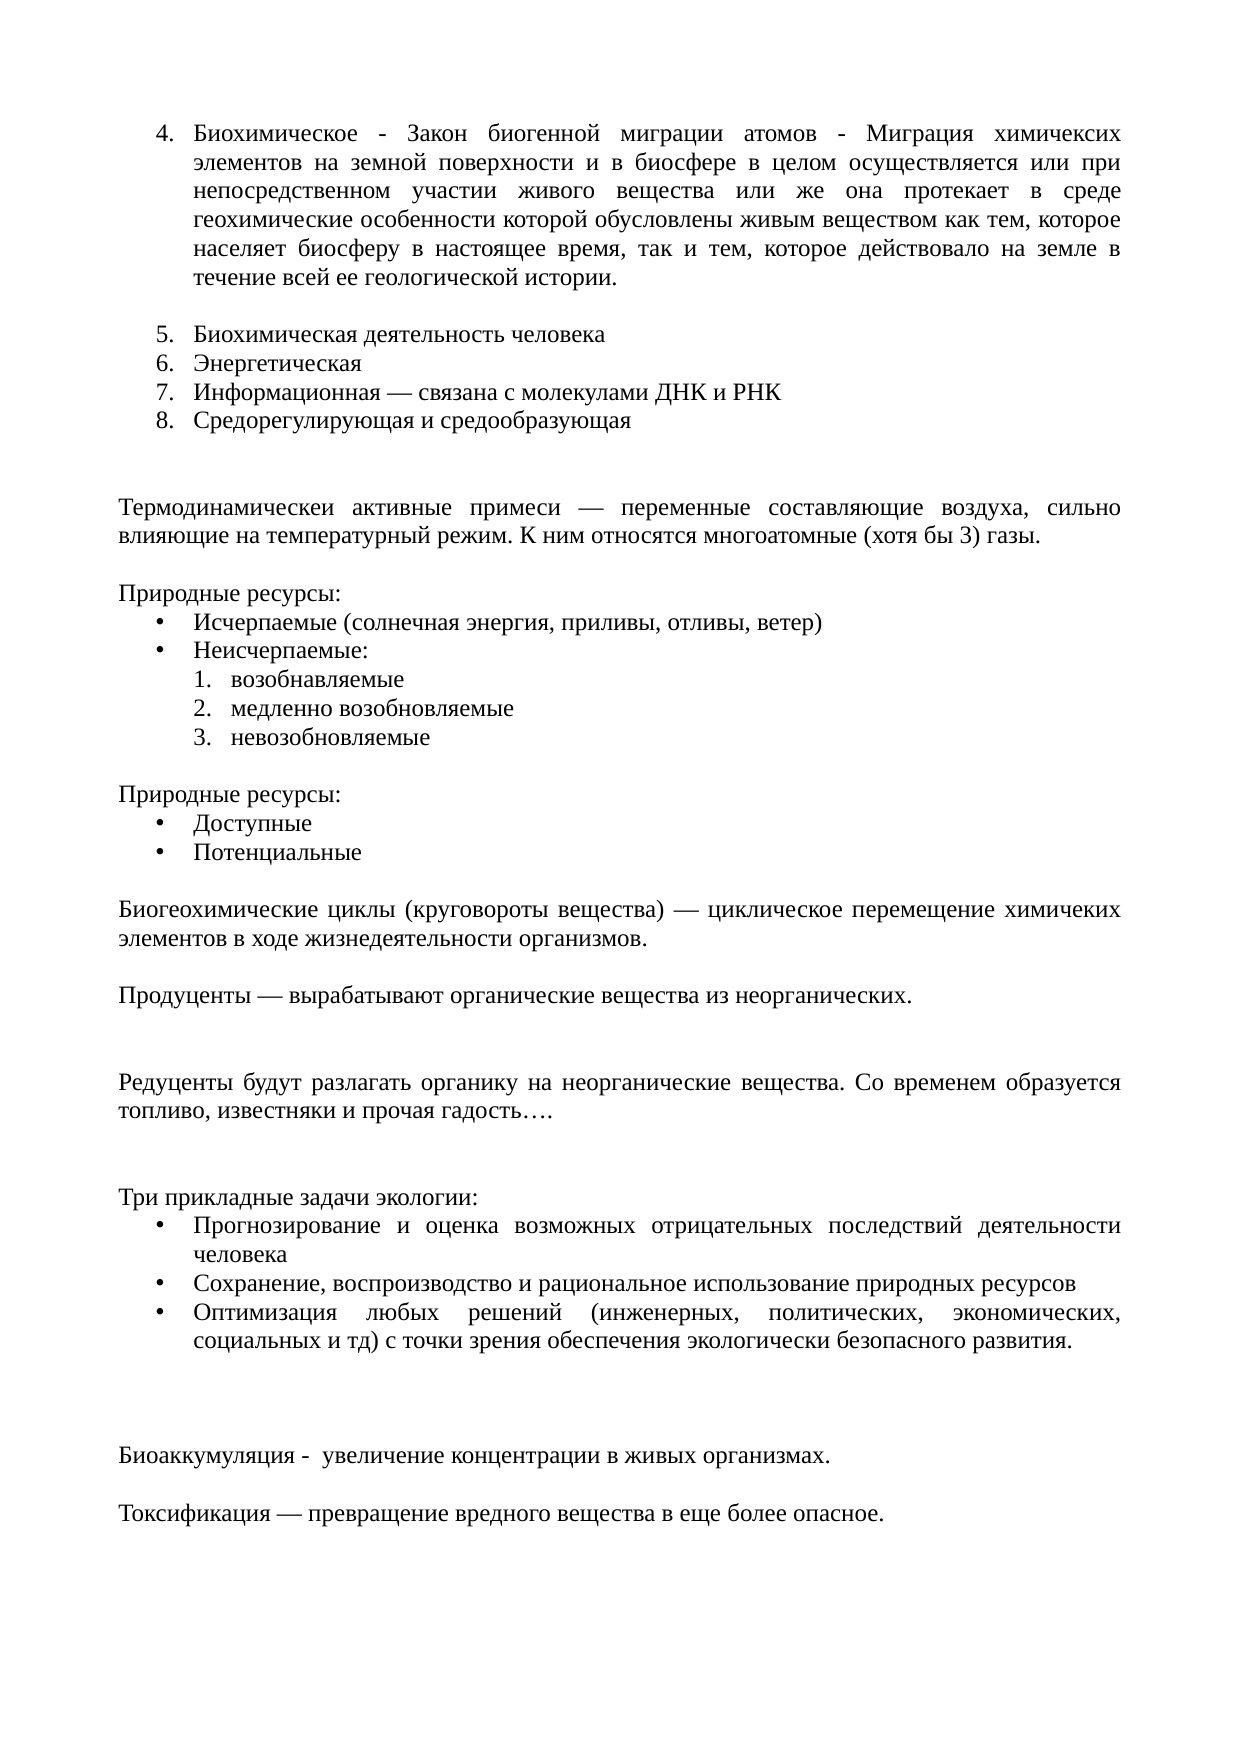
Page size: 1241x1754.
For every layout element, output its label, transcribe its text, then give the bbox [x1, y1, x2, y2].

text Термодинамическеи активные примеси — переменные составляющие воздуха, сильно влияющие на температурный режим. К ним относятся многоатомные (хотя бы 3) газы. [118, 492, 1122, 549]
text Природные ресурсы: [118, 578, 1122, 607]
list Биохимическая деятельность человека [156, 319, 1122, 348]
list медленно возобновляемые [193, 693, 1122, 722]
list Энергетическая [156, 348, 1122, 377]
list Оптимизация любых решений (инженерных, политических, экономических, социальных и тд) с точки зрения обеспечения экологически безопасного развития. [156, 1297, 1122, 1354]
text Природные ресурсы: [118, 779, 1122, 808]
text Биоаккумуляция - увеличение концентрации в живых организмах. [118, 1441, 1122, 1469]
list Неисчерпаемые: [156, 636, 1122, 664]
list Доступные [156, 808, 1122, 837]
list Прогнозирование и оценка возможных отрицательных последствий деятельности человека [156, 1211, 1122, 1268]
list Биохимическое - Закон биогенной миграции атомов - Миграция химичексих элементов на земной поверхности и в биосфере в целом осуществляется или при непосредственном участии живого вещества или же она протекает в среде геохимические особенности которой обусловлены живым веществом как тем, которое населяет биосферу в настоящее время, так и тем, которое действовало на земле в течение всей ее геологической истории. [156, 118, 1122, 291]
list Исчерпаемые (солнечная энергия, приливы, отливы, ветер) [156, 607, 1122, 636]
list Средорегулирующая и средообразующая [156, 406, 1122, 434]
text Токсификация — превращение вредного вещества в еще более опасное. [118, 1498, 1122, 1527]
list Сохранение, воспроизводство и рациональное использование природных ресурсов [156, 1268, 1122, 1297]
text Редуценты будут разлагать органику на неорганические вещества. Со временем образуется топливо, известняки и прочая гадость…. [118, 1067, 1122, 1124]
list невозобновляемые [193, 722, 1122, 751]
list Потенциальные [156, 837, 1122, 866]
list Информационная — связана с молекулами ДНК и РНК [156, 377, 1122, 406]
list возобнавляемые [193, 664, 1122, 693]
text Продуценты — вырабатывают органические вещества из неорганических. [118, 981, 1122, 1009]
text Три прикладные задачи экологии: [118, 1182, 1122, 1211]
text Биогеохимические циклы (круговороты вещества) — циклическое перемещение химичеких элементов в ходе жизнедеятельности организмов. [118, 894, 1122, 952]
